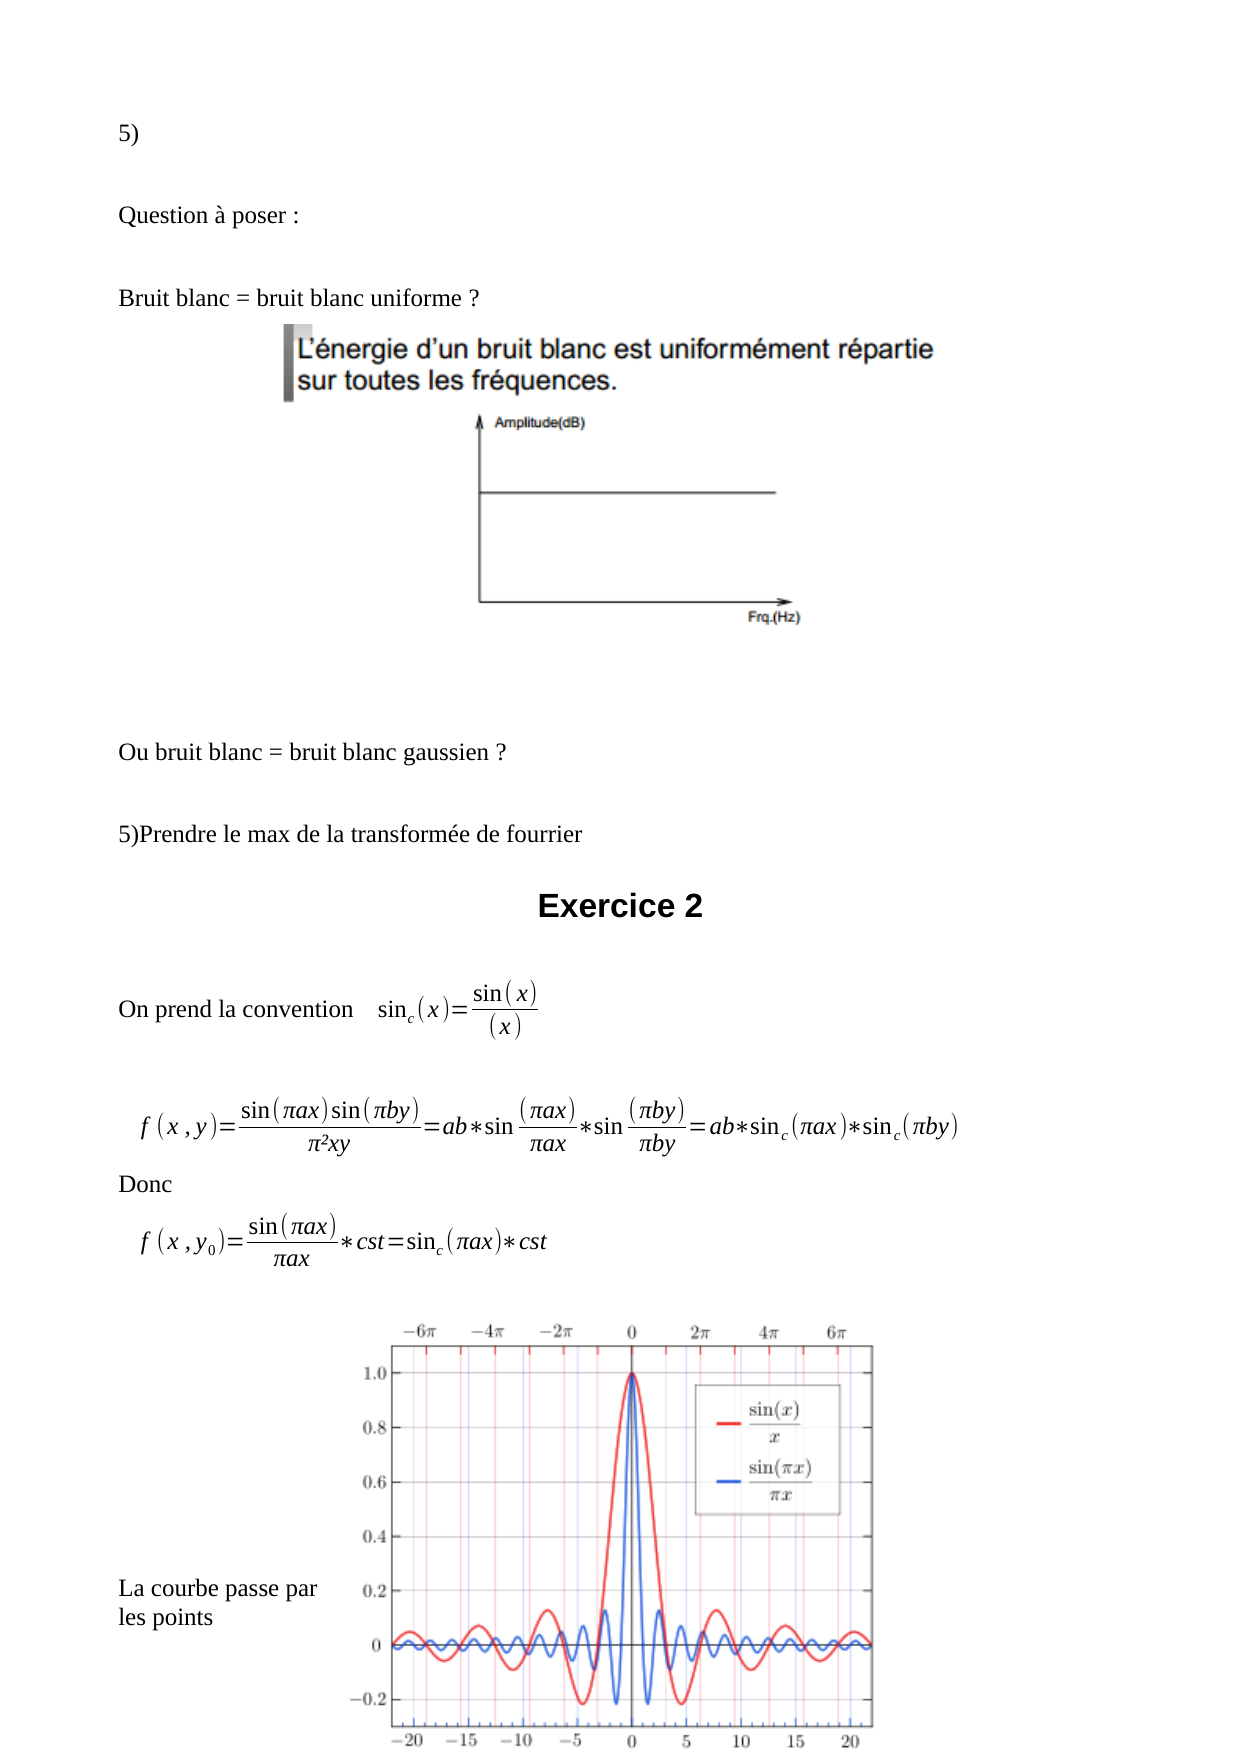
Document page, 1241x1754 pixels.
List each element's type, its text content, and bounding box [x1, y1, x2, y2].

text Ou bruit blanc = bruit blanc gaussien ? [118, 737, 1122, 766]
text On prend la convention [118, 978, 1122, 1042]
text 5)Prendre le max de la transformée de fourrier [118, 819, 1122, 848]
picture [346, 1319, 894, 1754]
text [894, 1573, 1122, 1631]
subtitle Exercice 2 [118, 886, 1122, 924]
text 5) [118, 118, 1122, 147]
text Question à poser : [118, 201, 1122, 229]
picture [283, 324, 957, 644]
text Donc [118, 1169, 1122, 1198]
text Bruit blanc = bruit blanc uniforme ? [118, 283, 1122, 312]
text La courbe passe par les points [118, 1573, 346, 1631]
